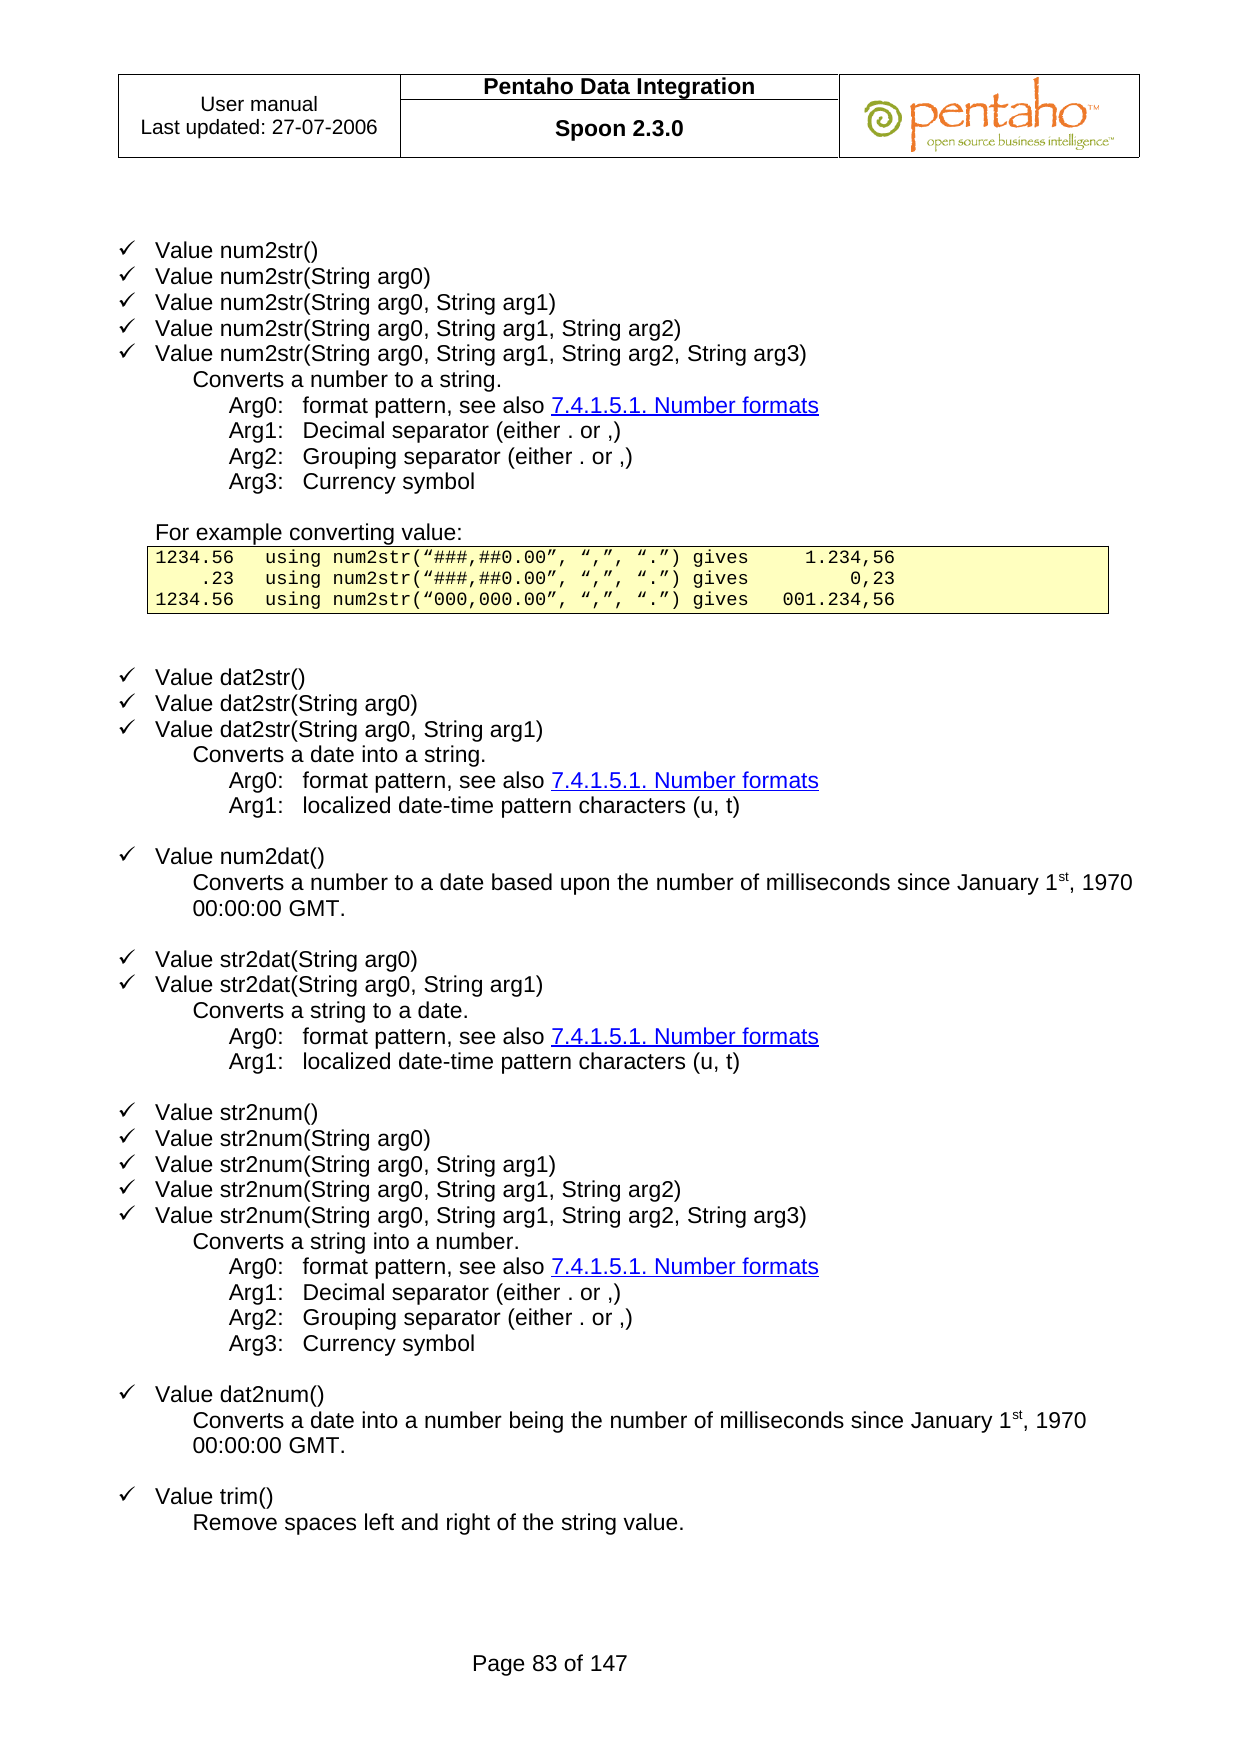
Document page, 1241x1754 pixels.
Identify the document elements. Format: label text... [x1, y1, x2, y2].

text Remove spaces left and right of the string value. [192, 1510, 1137, 1535]
text Converts a date into a string. [192, 742, 1137, 767]
text 1234.56 using num2str(“000,000.00”, “,”, “.”) gives 001.234,56 [148, 588, 1108, 613]
text Arg2: Grouping separator (either . or ,) [155, 1305, 1137, 1331]
list Value str2dat(String arg0, String arg1) [117, 972, 1137, 998]
text Arg0: format pattern, see also 7.4.1.5.1. Number formats [155, 1023, 1137, 1049]
text Converts a string into a number. [192, 1228, 1137, 1254]
list Value dat2str() [117, 665, 1137, 691]
text Converts a string to a date. [192, 998, 1137, 1023]
text Arg1: Decimal separator (either . or ,) [155, 1279, 1137, 1305]
list Value num2dat() [117, 844, 1137, 870]
text Converts a date into a number being the number of milliseconds since January 1st, 1970 00:00:00 GMT. [192, 1407, 1137, 1458]
list Value trim() [117, 1484, 1137, 1510]
list Value dat2str(String arg0, String arg1) [117, 716, 1137, 742]
text Converts a number to a date based upon the number of milliseconds since January 1st, 1970 00:00:00 GMT. [192, 870, 1137, 921]
list Value num2str(String arg0) [117, 264, 1137, 290]
list Value num2str(String arg0, String arg1) [117, 290, 1137, 315]
text Arg0: format pattern, see also 7.4.1.5.1. Number formats [155, 1254, 1137, 1279]
text Arg1: Decimal separator (either . or ,) [155, 418, 1137, 443]
text Arg3: Currency symbol [155, 1331, 1137, 1356]
list Value str2num(String arg0, String arg1, String arg2, String arg3) [117, 1203, 1137, 1228]
list Value str2dat(String arg0) [117, 946, 1137, 972]
list Value str2num(String arg0) [117, 1126, 1137, 1151]
list Value str2num(String arg0, String arg1, String arg2) [117, 1177, 1137, 1203]
list Value num2str(String arg0, String arg1, String arg2) [117, 315, 1137, 341]
text .23 using num2str(“###,##0.00”, “,”, “.”) gives 0,23 [148, 567, 1108, 588]
list Value num2str() [117, 238, 1137, 264]
list Value dat2str(String arg0) [117, 691, 1137, 716]
text Arg1: localized date-time pattern characters (u, t) [155, 793, 1137, 818]
text 1234.56 using num2str(“###,##0.00”, “,”, “.”) gives 1.234,56 [148, 547, 1108, 567]
list Value dat2num() [117, 1382, 1137, 1407]
list Value num2str(String arg0, String arg1, String arg2, String arg3) [117, 341, 1137, 367]
list Value str2num() [117, 1100, 1137, 1126]
list Value str2num(String arg0, String arg1) [117, 1151, 1137, 1177]
text Arg1: localized date-time pattern characters (u, t) [155, 1049, 1137, 1074]
text For example converting value: [155, 520, 1137, 546]
text Arg0: format pattern, see also 7.4.1.5.1. Number formats [155, 392, 1137, 418]
text Arg0: format pattern, see also 7.4.1.5.1. Number formats [155, 767, 1137, 793]
text Arg3: Currency symbol [155, 469, 1137, 494]
text Converts a number to a string. [192, 367, 1137, 392]
text Arg2: Grouping separator (either . or ,) [155, 443, 1137, 469]
